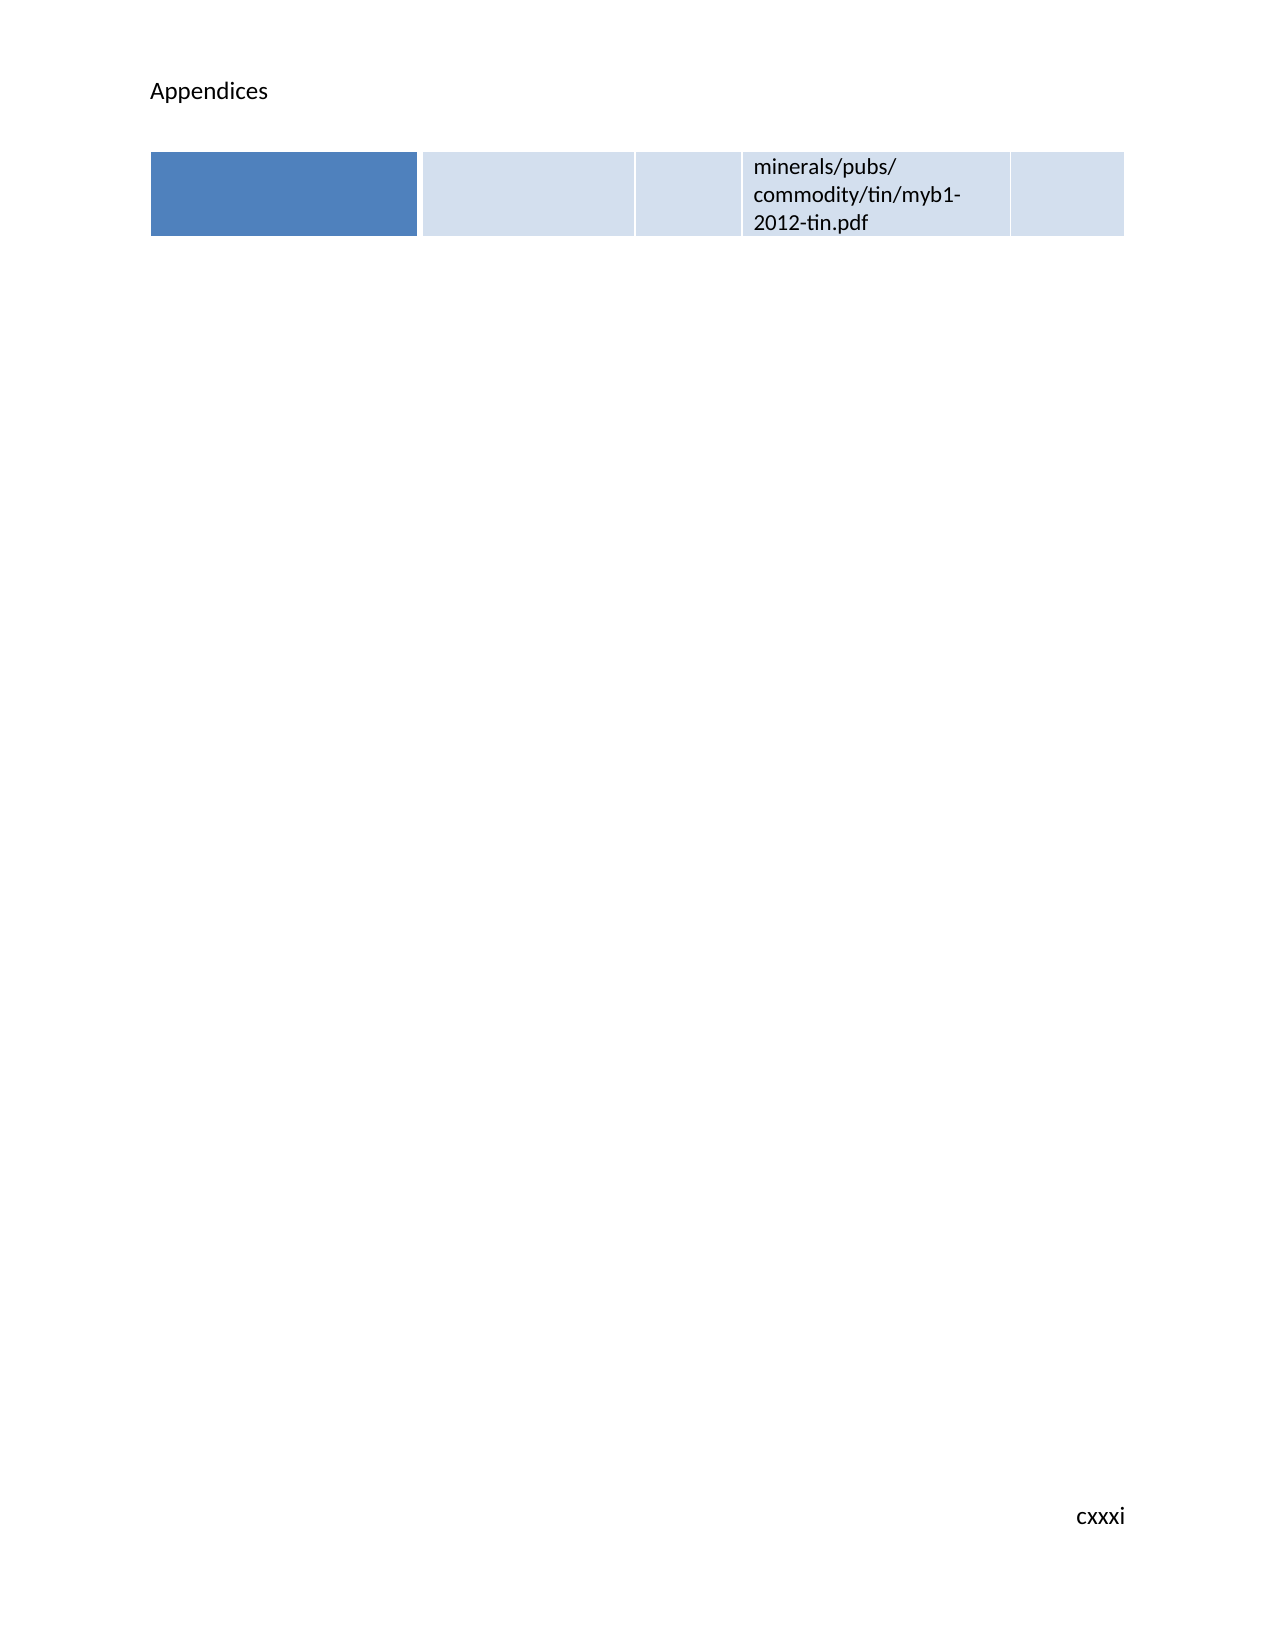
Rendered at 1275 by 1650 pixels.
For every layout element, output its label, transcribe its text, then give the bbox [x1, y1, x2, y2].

table_cell [423, 152, 634, 236]
table_cell [1011, 152, 1124, 236]
table_cell [636, 152, 741, 236]
table_cell [151, 152, 417, 236]
table_cell minerals/pubs/commodity/tin/myb1-2012-tin.pdf [743, 152, 1010, 236]
